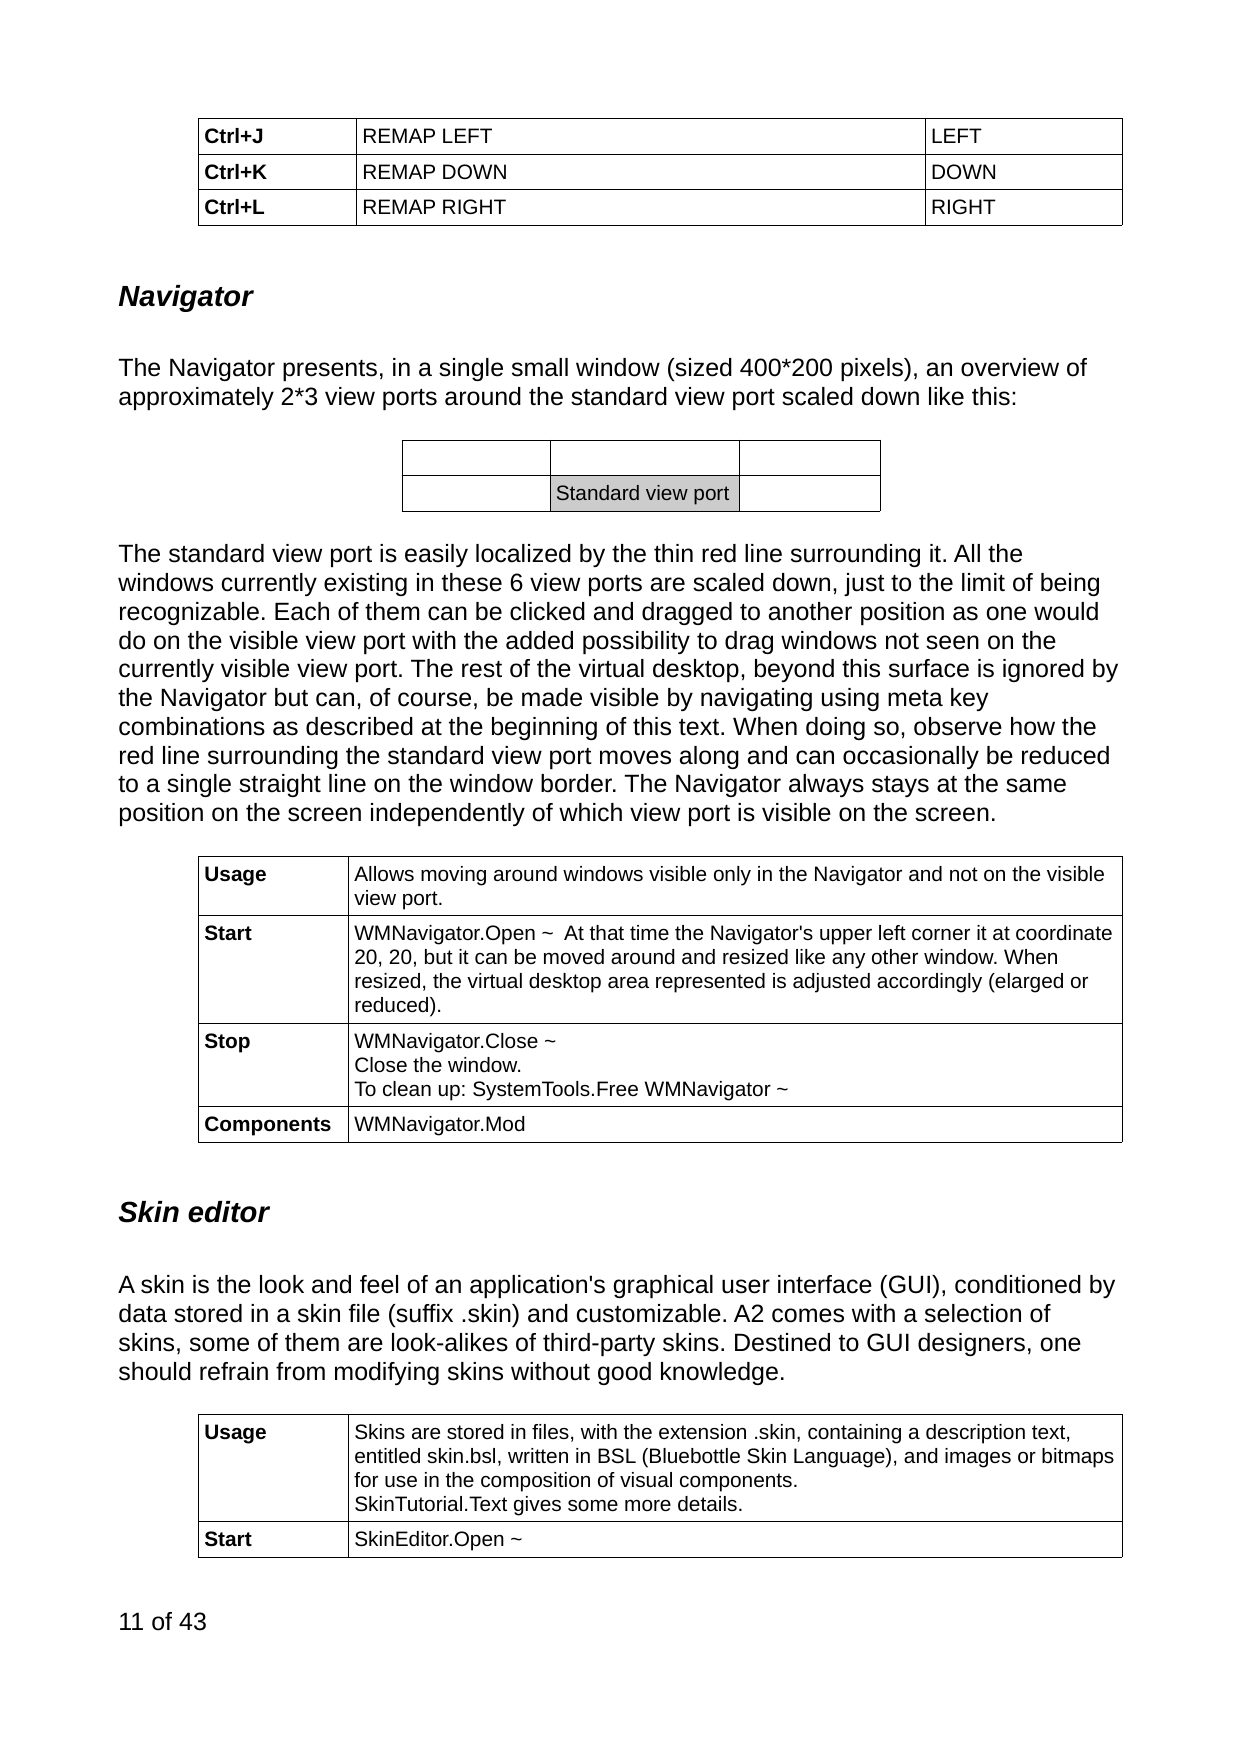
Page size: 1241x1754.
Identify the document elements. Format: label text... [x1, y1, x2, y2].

text The Navigator presents, in a single small window (sized 400*200 pixels), an overview of approximately 2*3 view ports around the standard view port scaled down like this: [118, 353, 1122, 411]
table_cell LEFT [926, 119, 1122, 154]
table_header [740, 441, 880, 475]
subtitle Navigator [118, 278, 1122, 312]
table_cell SkinEditor.Open ~ [349, 1522, 1122, 1557]
table_header Usage [199, 857, 348, 915]
table_cell Components [199, 1107, 348, 1142]
subtitle Skin editor [118, 1195, 1122, 1229]
table_cell Ctrl+K [199, 155, 356, 189]
table_cell WMNavigator.Open ~ At that time the Navigator's upper left corner it at coordinate 20, 20, but it can be moved around and resized like any other window. When resized, the virtual desktop area represented is adjusted accordingly (elarged or reduced). [349, 916, 1122, 1023]
table_cell Standard view port [551, 476, 739, 511]
table_cell Ctrl+L [199, 190, 356, 225]
table_cell [740, 476, 880, 511]
table_cell Start [199, 1522, 348, 1557]
table_cell REMAP LEFT [357, 119, 925, 154]
text The standard view port is easily localized by the thin red line surrounding it. All the windows currently existing in these 6 view ports are scaled down, just to the limit of being recognizable. Each of them can be clicked and dragged to another position as one would do on the visible view port with the added possibility to drag windows not seen on the currently visible view port. The rest of the virtual desktop, beyond this surface is ignored by the Navigator but can, of course, be made visible by navigating using meta key combinations as described at the beginning of this text. When doing so, observe how the red line surrounding the standard view port moves along and can occasionally be reduced to a single straight line on the window border. The Navigator always stays at the same position on the screen independently of which view port is visible on the screen. [118, 539, 1122, 827]
table_cell Ctrl+J [199, 119, 356, 154]
table_cell Start [199, 916, 348, 1023]
table_header Usage [199, 1415, 348, 1521]
table_cell REMAP DOWN [357, 155, 925, 189]
table_header Skins are stored in files, with the extension .skin, containing a description text, entitled skin.bsl, written in BSL (Bluebottle Skin Language), and images or bitmaps for use in the composition of visual components. SkinTutorial.Text gives some more details. [349, 1415, 1122, 1521]
table_header [403, 441, 550, 475]
table_header Allows moving around windows visible only in the Navigator and not on the visible view port. [349, 857, 1122, 915]
table_cell WMNavigator.Mod [349, 1107, 1122, 1142]
table_cell RIGHT [926, 190, 1122, 225]
table_header [551, 441, 739, 475]
text A skin is the look and feel of an application's graphical user interface (GUI), conditioned by data stored in a skin file (suffix .skin) and customizable. A2 comes with a selection of skins, some of them are look-alikes of third-party skins. Destined to GUI designers, one should refrain from modifying skins without good knowledge. [118, 1270, 1122, 1385]
table_cell DOWN [926, 155, 1122, 189]
table_cell REMAP RIGHT [357, 190, 925, 225]
table_cell [403, 476, 550, 511]
table_cell Stop [199, 1024, 348, 1106]
table_cell WMNavigator.Close ~ Close the window. To clean up: SystemTools.Free WMNavigator ~ [349, 1024, 1122, 1106]
